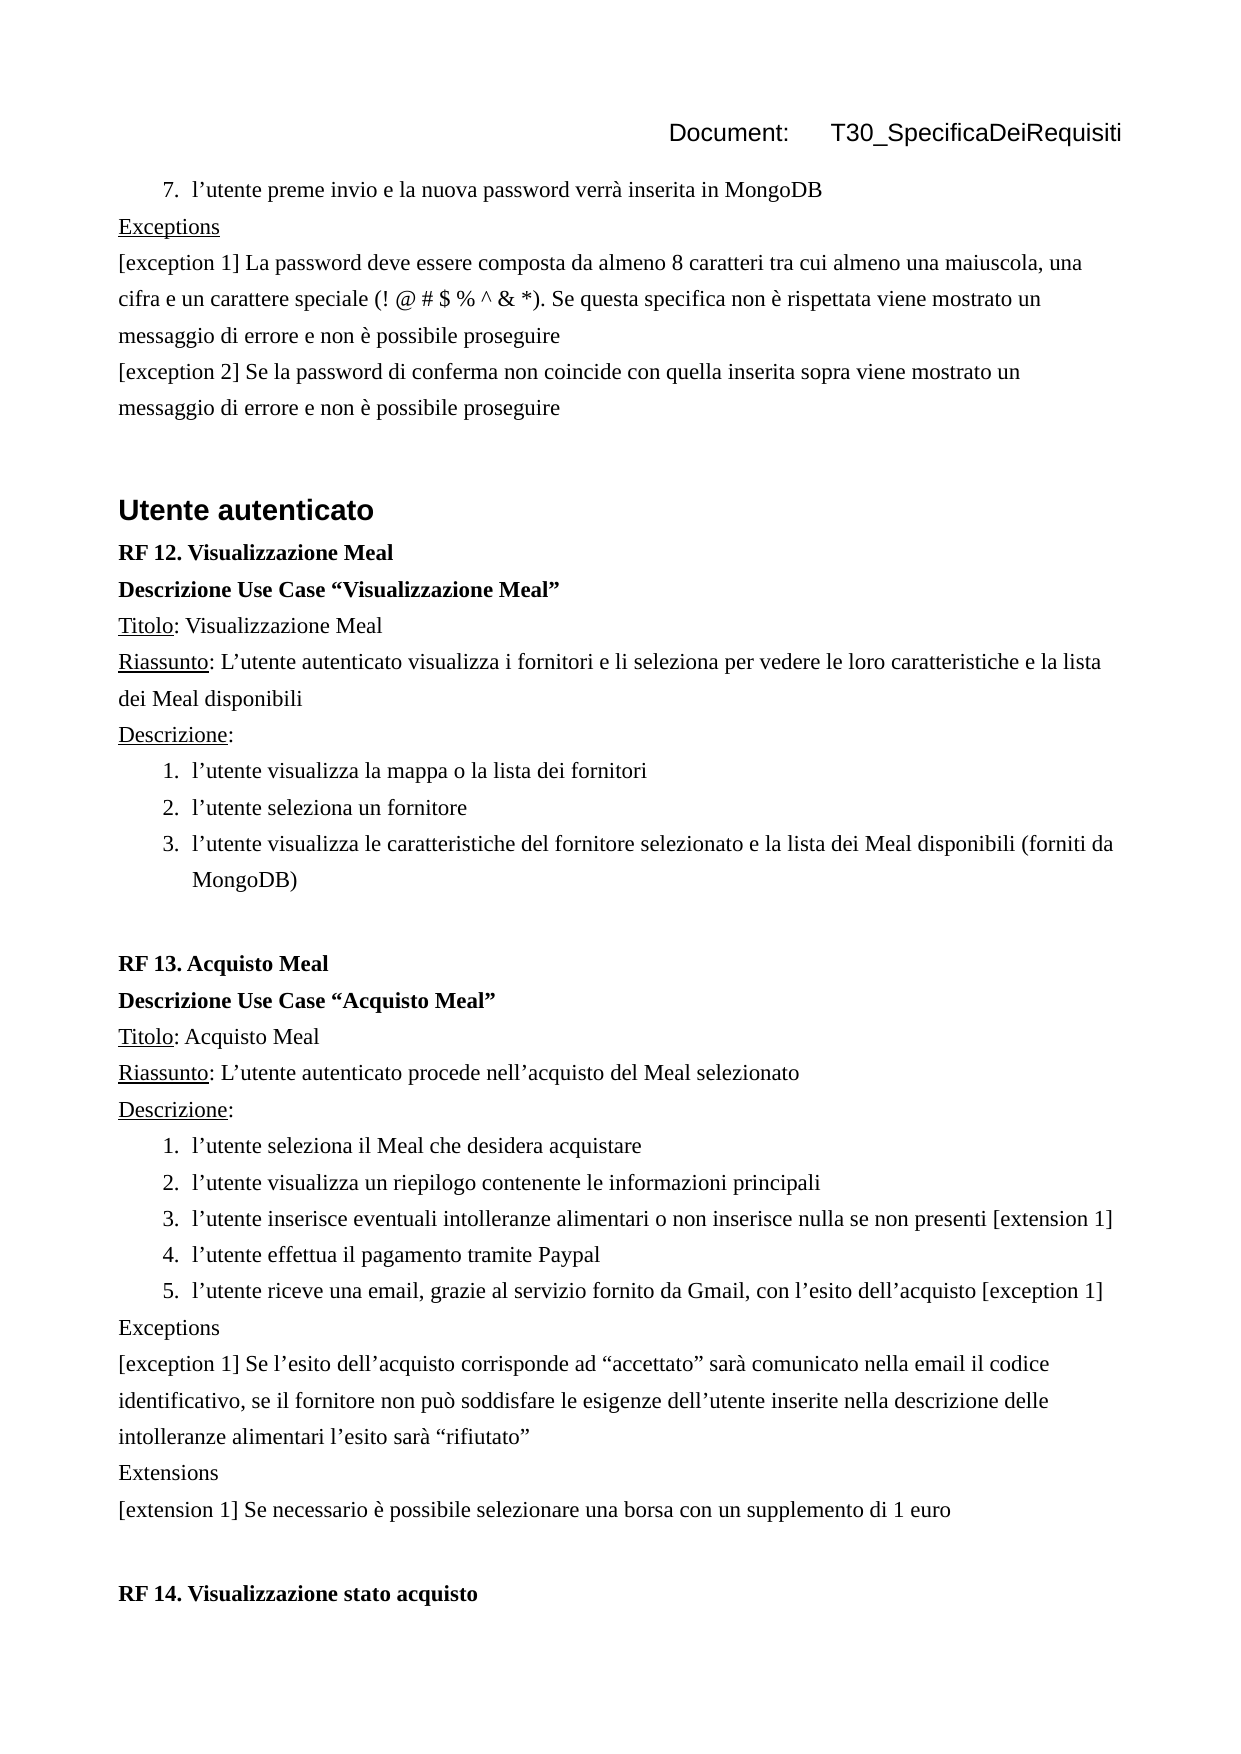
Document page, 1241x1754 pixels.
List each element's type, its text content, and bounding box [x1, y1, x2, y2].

list l’utente visualizza la mappa o la lista dei fornitori [162, 757, 1122, 784]
text Riassunto: L’utente autenticato procede nell’acquisto del Meal selezionato [118, 1059, 1122, 1086]
text Exceptions [118, 1314, 1122, 1340]
text [extension 1] Se necessario è possibile selezionare una borsa con un supplemento di 1 euro [118, 1496, 1122, 1522]
text [exception 2] Se la password di conferma non coincide con quella inserita sopra viene mostrato un messaggio di errore e non è possibile proseguire [118, 358, 1122, 421]
list l’utente seleziona un fornitore [162, 794, 1122, 820]
text RF 12. Visualizzazione Meal [118, 539, 1122, 566]
list l’utente visualizza le caratteristiche del fornitore selezionato e la lista dei Meal disponibili (forniti da MongoDB) [162, 830, 1122, 893]
text RF 13. Acquisto Meal [118, 950, 1122, 977]
list l’utente riceve una email, grazie al servizio fornito da Gmail, con l’esito dell’acquisto [exception 1] [162, 1278, 1122, 1304]
list l’utente seleziona il Meal che desidera acquistare [162, 1132, 1122, 1158]
text Titolo: Visualizzazione Meal [118, 612, 1122, 638]
text Descrizione Use Case “Acquisto Meal” [118, 987, 1122, 1013]
list l’utente inserisce eventuali intolleranze alimentari o non inserisce nulla se non presenti [extension 1] [162, 1205, 1122, 1231]
text Extensions [118, 1459, 1122, 1486]
text Titolo: Acquisto Meal [118, 1023, 1122, 1049]
text Descrizione: [118, 721, 1122, 747]
list l’utente effettua il pagamento tramite Paypal [162, 1241, 1122, 1268]
text RF 14. Visualizzazione stato acquisto [118, 1580, 1122, 1606]
text Descrizione: [118, 1096, 1122, 1122]
list l’utente preme invio e la nuova password verrà inserita in MongoDB [162, 176, 1122, 203]
text [exception 1] La password deve essere composta da almeno 8 caratteri tra cui almeno una maiuscola, una cifra e un carattere speciale (! @ # $ % ^ & *). Se questa specifica non è rispettata viene mostrato un messaggio di errore e non è possibile proseguire [118, 249, 1122, 348]
text [exception 1] Se l’esito dell’acquisto corrisponde ad “accettato” sarà comunicato nella email il codice identificativo, se il fornitore non può soddisfare le esigenze dell’utente inserite nella descrizione delle intolleranze alimentari l’esito sarà “rifiutato” [118, 1350, 1122, 1449]
text Riassunto: L’utente autenticato visualizza i fornitori e li seleziona per vedere le loro caratteristiche e la lista dei Meal disponibili [118, 648, 1122, 711]
text Descrizione Use Case “Visualizzazione Meal” [118, 576, 1122, 602]
list l’utente visualizza un riepilogo contenente le informazioni principali [162, 1168, 1122, 1195]
subtitle Utente autenticato [118, 493, 1122, 527]
text Exceptions [118, 213, 1122, 239]
